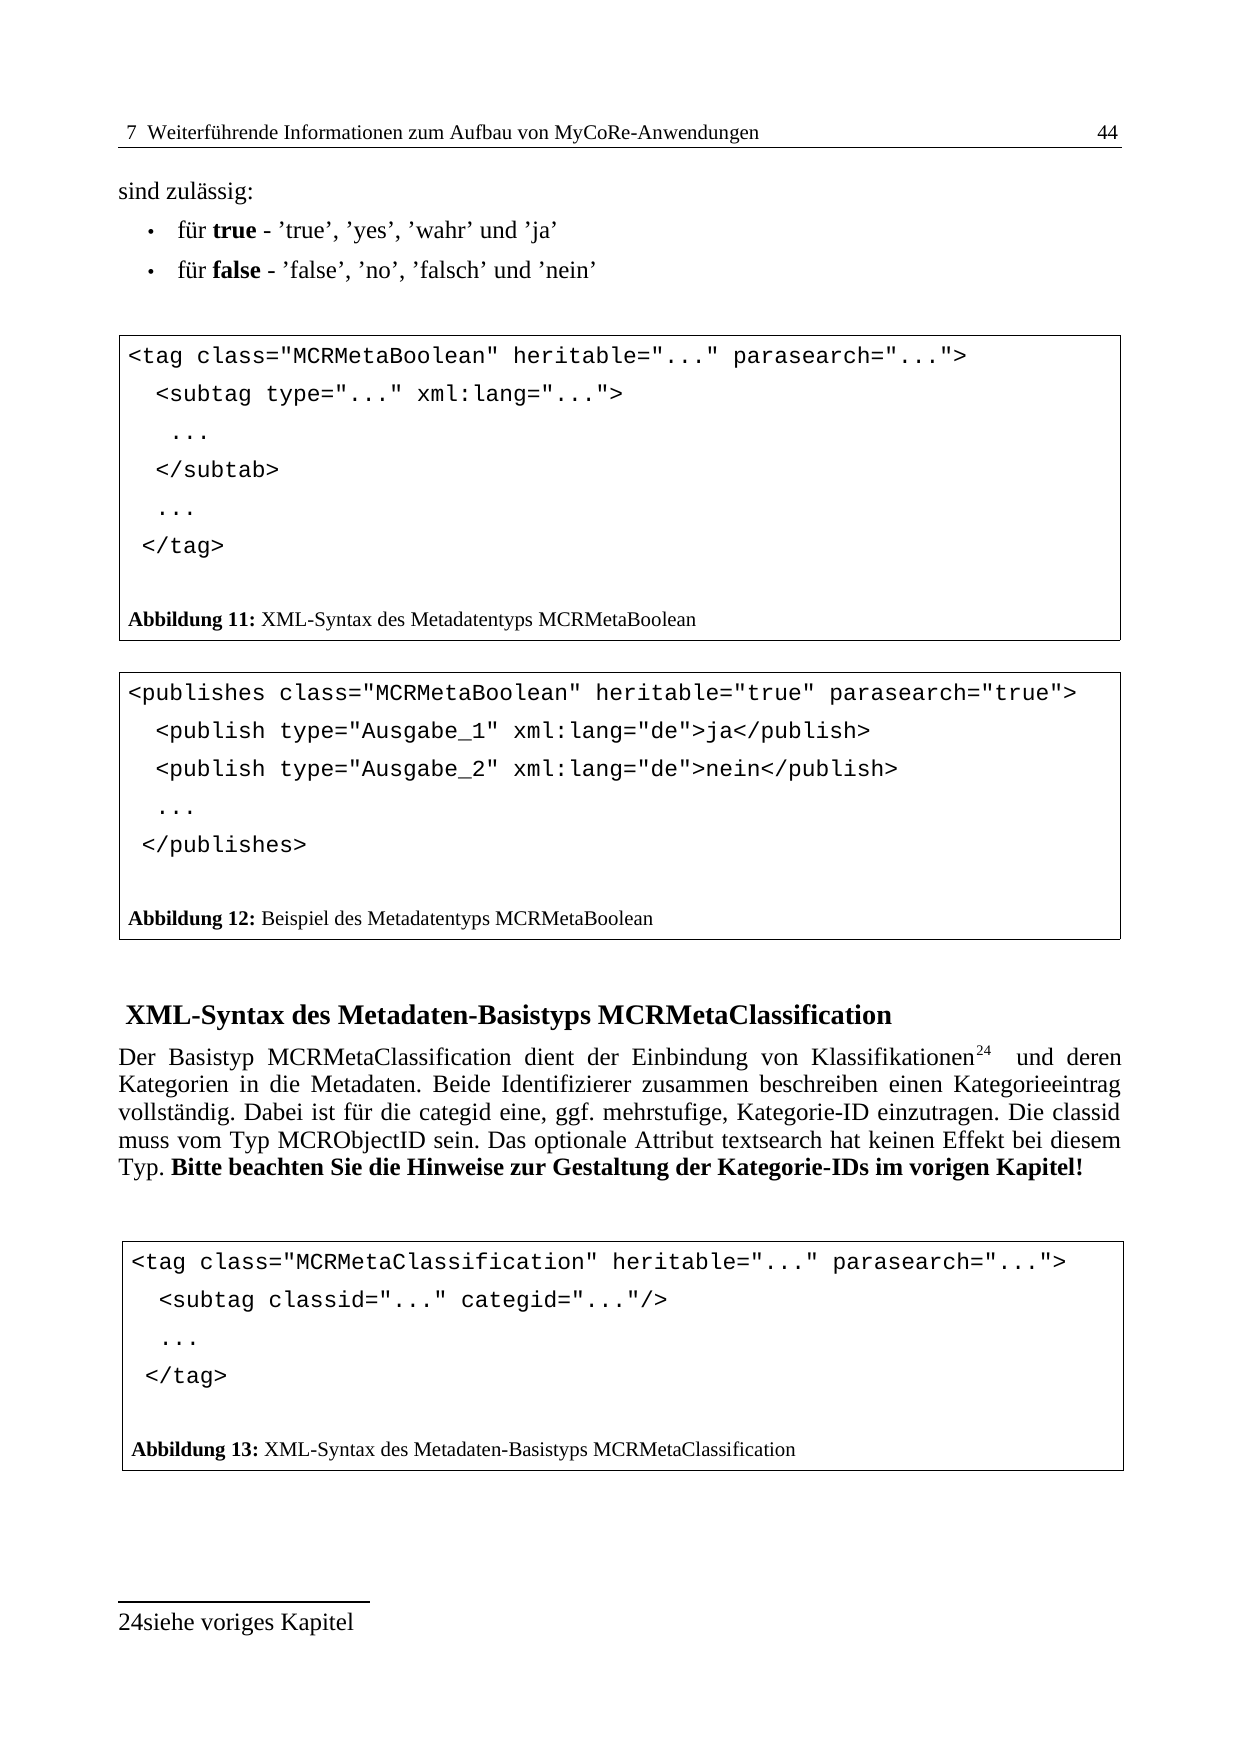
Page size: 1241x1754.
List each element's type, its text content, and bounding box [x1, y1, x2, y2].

text Abbildung 12: Beispiel des Metadatentyps MCRMetaBoolean [128, 907, 1111, 930]
text siehe voriges Kapitel [118, 1608, 1122, 1636]
text </tag> [128, 534, 1111, 560]
text sind zulässig: [118, 177, 1122, 205]
text ... [128, 496, 1111, 522]
text <publish type="Ausgabe_1" xml:lang="de">ja</publish> [128, 719, 1111, 745]
text Abbildung 13: XML-Syntax des Metadaten-Basistyps MCRMetaClassification [131, 1438, 1114, 1461]
text <tag class="MCRMetaBoolean" heritable="..." parasearch="..."> [128, 344, 1111, 370]
text Der Basistyp MCRMetaClassification dient der Einbindung von Klassifikationen und deren Kategorien in die Metadaten. Beide Identifizierer zusammen beschreiben einen Kategorieeintrag vollständig. Dabei ist für die categid eine, ggf. mehrstufige, Kategorie-ID einzutragen. Die classid muss vom Typ MCRObjectID sein. Das optionale Attribut textsearch hat keinen Effekt bei diesem Typ. Bitte beachten Sie die Hinweise zur Gestaltung der Kategorie-IDs im vorigen Kapitel! [118, 1043, 1122, 1181]
list für true - ’true’, ’yes’, ’wahr’ und ’ja’ [118, 217, 1122, 244]
text <publish type="Ausgabe_2" xml:lang="de">nein</publish> [128, 757, 1111, 783]
text <tag class="MCRMetaClassification" heritable="..." parasearch="..."> [131, 1250, 1114, 1276]
text <publishes class="MCRMetaBoolean" heritable="true" parasearch="true"> [128, 681, 1111, 707]
text </publishes> [128, 833, 1111, 859]
text </subtab> [128, 458, 1111, 484]
text <subtag type="..." xml:lang="..."> [128, 382, 1111, 408]
text </tag> [131, 1364, 1114, 1390]
text Abbildung 11: XML-Syntax des Metadatentyps MCRMetaBoolean [128, 608, 1111, 631]
text [123, 1242, 1123, 1470]
text ... [128, 420, 1111, 446]
list für false - ’false’, ’no’, ’falsch’ und ’nein’ [118, 256, 1122, 284]
text ... [131, 1326, 1114, 1352]
subtitle XML-Syntax des Metadaten-Basistyps MCRMetaClassification [118, 999, 1122, 1030]
text ... [128, 795, 1111, 821]
text <subtag classid="..." categid="..."/> [131, 1288, 1114, 1314]
